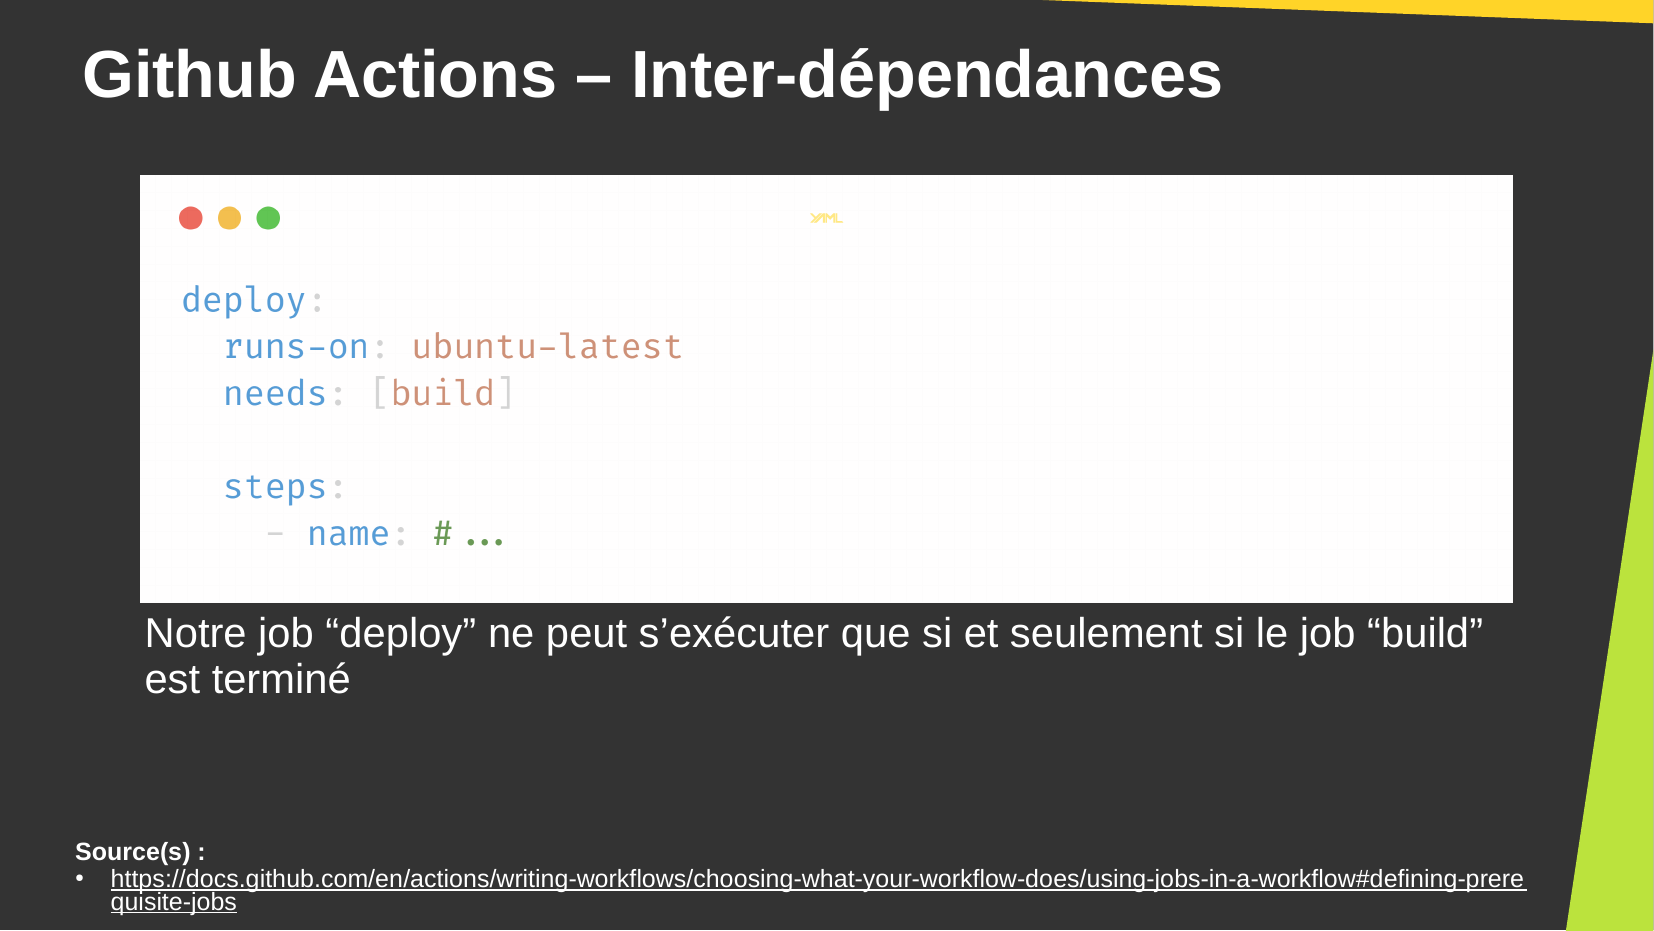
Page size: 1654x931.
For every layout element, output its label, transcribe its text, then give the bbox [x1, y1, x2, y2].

picture [140, 175, 1513, 603]
title Github Actions – Inter-dépendances [82, 37, 1595, 119]
text_box [1042, 0, 1654, 24]
text_box Source(s) : https://docs.github.com/en/actions/writing-workflows/choosing-what-your-workflow-does/using-jobs-in-a-workflow#defining-prerequisite-jobs [60, 791, 1546, 901]
text_box Notre job “deploy” ne peut s’exécuter que si et seulement si le job “build” est terminé [129, 602, 1512, 711]
text_box [1565, 345, 1654, 931]
